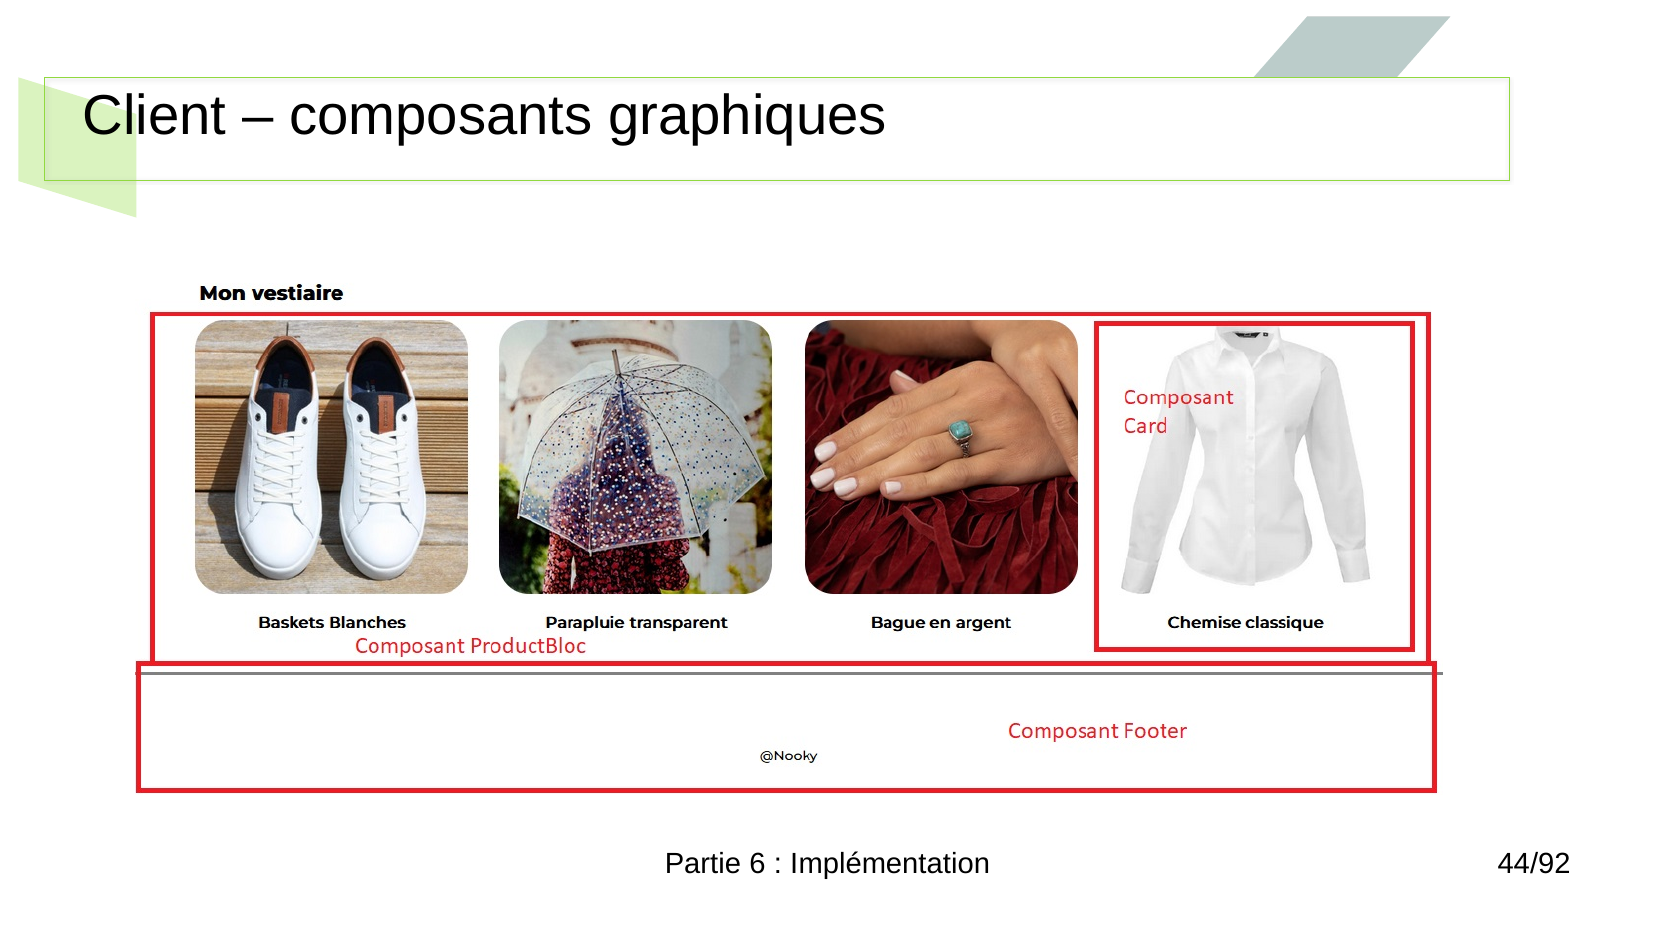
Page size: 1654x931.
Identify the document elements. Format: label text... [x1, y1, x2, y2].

picture [135, 236, 1443, 795]
title Client – composants graphiques [82, 37, 1571, 193]
